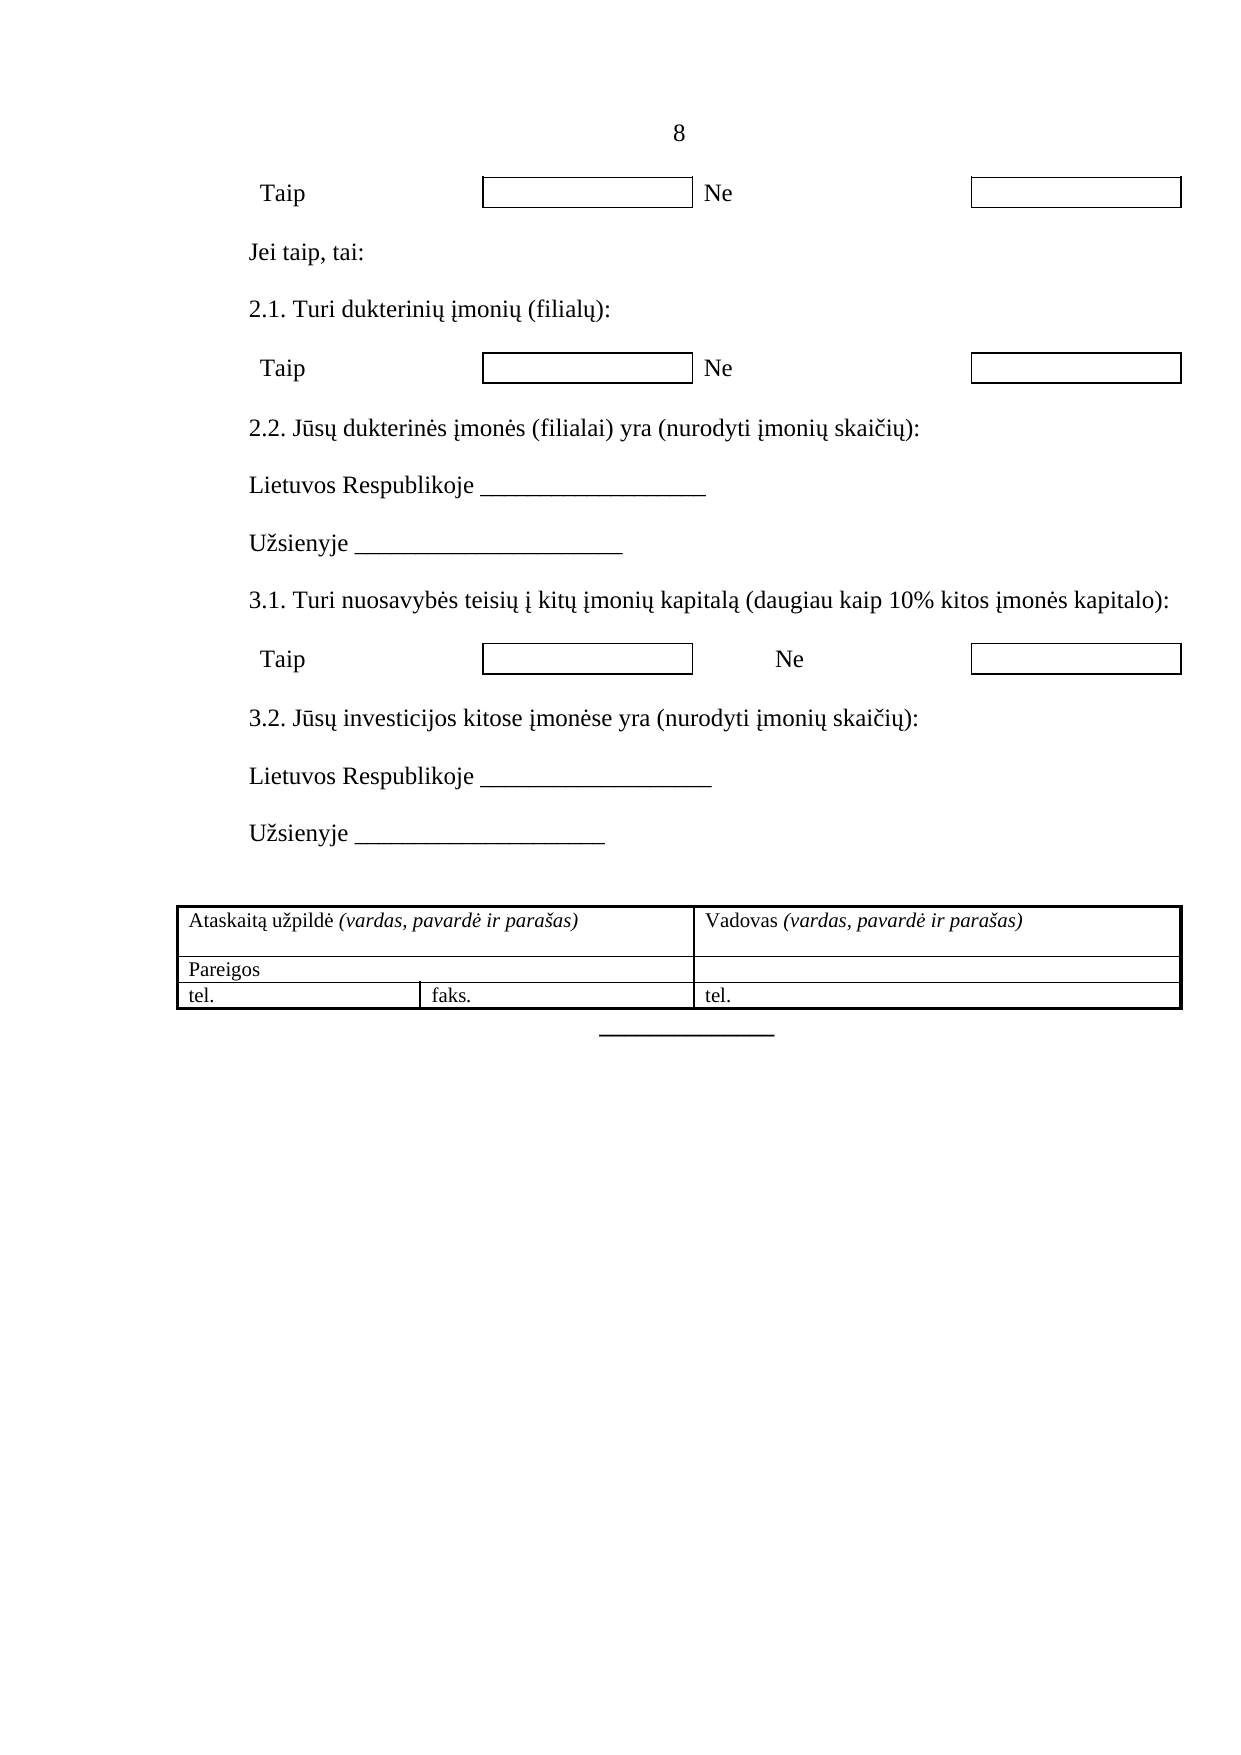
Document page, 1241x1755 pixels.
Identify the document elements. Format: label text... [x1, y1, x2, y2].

table_header [972, 178, 1180, 207]
text Užsienyje [177, 528, 1181, 556]
table_header Taip [177, 176, 482, 207]
table_cell [695, 957, 1179, 981]
table_header Taip [177, 643, 482, 673]
table_header Ataskaitą užpildė (vardas, pavardė ir parašas) [179, 908, 693, 956]
text Užsienyje [177, 818, 1181, 847]
table_header Taip [177, 352, 482, 382]
text 3.1. Turi nuosavybės teisių į kitų įmonių kapitalą (daugiau kaip 10% kitos įmonės kapitalo): [177, 585, 1181, 614]
table_cell faks. [421, 983, 693, 1007]
table_header [484, 354, 692, 382]
table_header Vadovas (vardas, pavardė ir parašas) [695, 908, 1179, 956]
table_cell Pareigos [179, 957, 693, 981]
table_cell tel. [179, 983, 419, 1007]
text 2.2. Jūsų dukterinės įmonės (filialai) yra (nurodyti įmonių skaičių): [177, 413, 1181, 441]
table_header [972, 644, 1180, 673]
table_header [972, 354, 1180, 382]
table_header Ne [693, 352, 971, 382]
text ______________ [192, 1010, 1181, 1039]
text 3.2. Jūsų investicijos kitose įmonėse yra (nurodyti įmonių skaičių): [177, 703, 1181, 732]
table_header [484, 644, 692, 673]
text Lietuvos Respublikoje [177, 761, 1181, 789]
table_header Ne [693, 176, 971, 207]
text 2.1. Turi dukterinių įmonių (filialų): [177, 294, 1181, 323]
text Lietuvos Respublikoje [177, 470, 1181, 499]
table_header [484, 178, 692, 207]
table_cell tel. [695, 983, 1179, 1007]
text Jei taip, tai: [177, 237, 1181, 266]
table_header Ne [693, 643, 971, 673]
